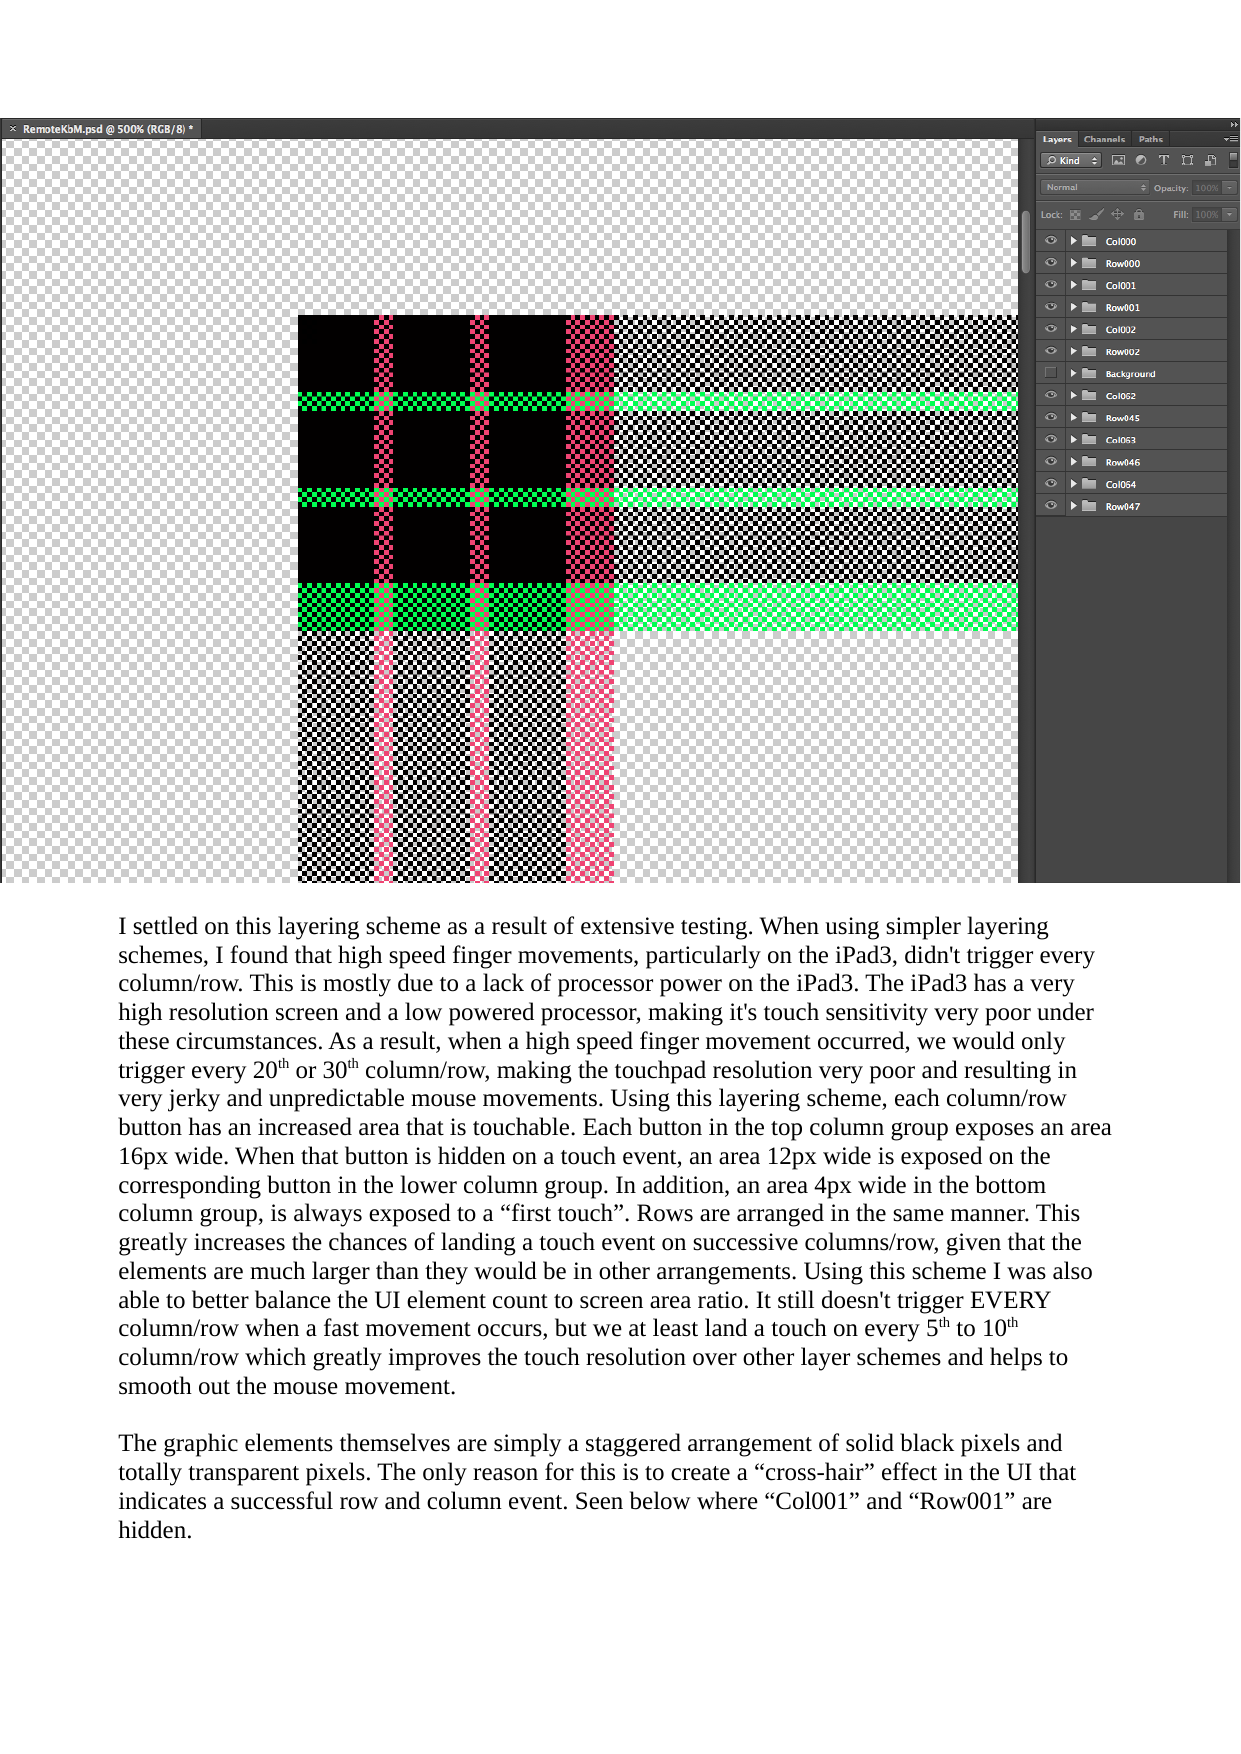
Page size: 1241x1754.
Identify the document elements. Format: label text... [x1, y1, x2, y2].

text The graphic elements themselves are simply a staggered arrangement of solid black pixels and totally transparent pixels. The only reason for this is to create a “cross-hair” effect in the UI that indicates a successful row and column event. Seen below where “Col001” and “Row001” are hidden. [118, 1428, 1122, 1543]
text I settled on this layering scheme as a result of extensive testing. When using simpler layering schemes, I found that high speed finger movements, particularly on the iPad3, didn't trigger every column/row. This is mostly due to a lack of processor power on the iPad3. The iPad3 has a very high resolution screen and a low powered processor, making it's touch sensitivity very poor under these circumstances. As a result, when a high speed finger movement occurred, we would only trigger every 20th or 30th column/row, making the touchpad resolution very poor and resulting in very jerky and unpredictable mouse movements. Using this layering scheme, each column/row button has an increased area that is touchable. Each button in the top column group exposes an area 16px wide. When that button is hidden on a touch event, an area 12px wide is exposed on the corresponding button in the lower column group. In addition, an area 4px wide in the bottom column group, is always exposed to a “first touch”. Rows are arranged in the same manner. This greatly increases the chances of landing a touch event on successive columns/row, given that the elements are much larger than they would be in other arrangements. Using this scheme I was also able to better balance the UI element count to screen area ratio. It still doesn't trigger EVERY column/row when a fast movement occurs, but we at least land a touch on every 5th to 10th column/row which greatly improves the touch resolution over other layer schemes and helps to smooth out the mouse movement. [118, 911, 1122, 1400]
picture [0, 118, 1241, 883]
